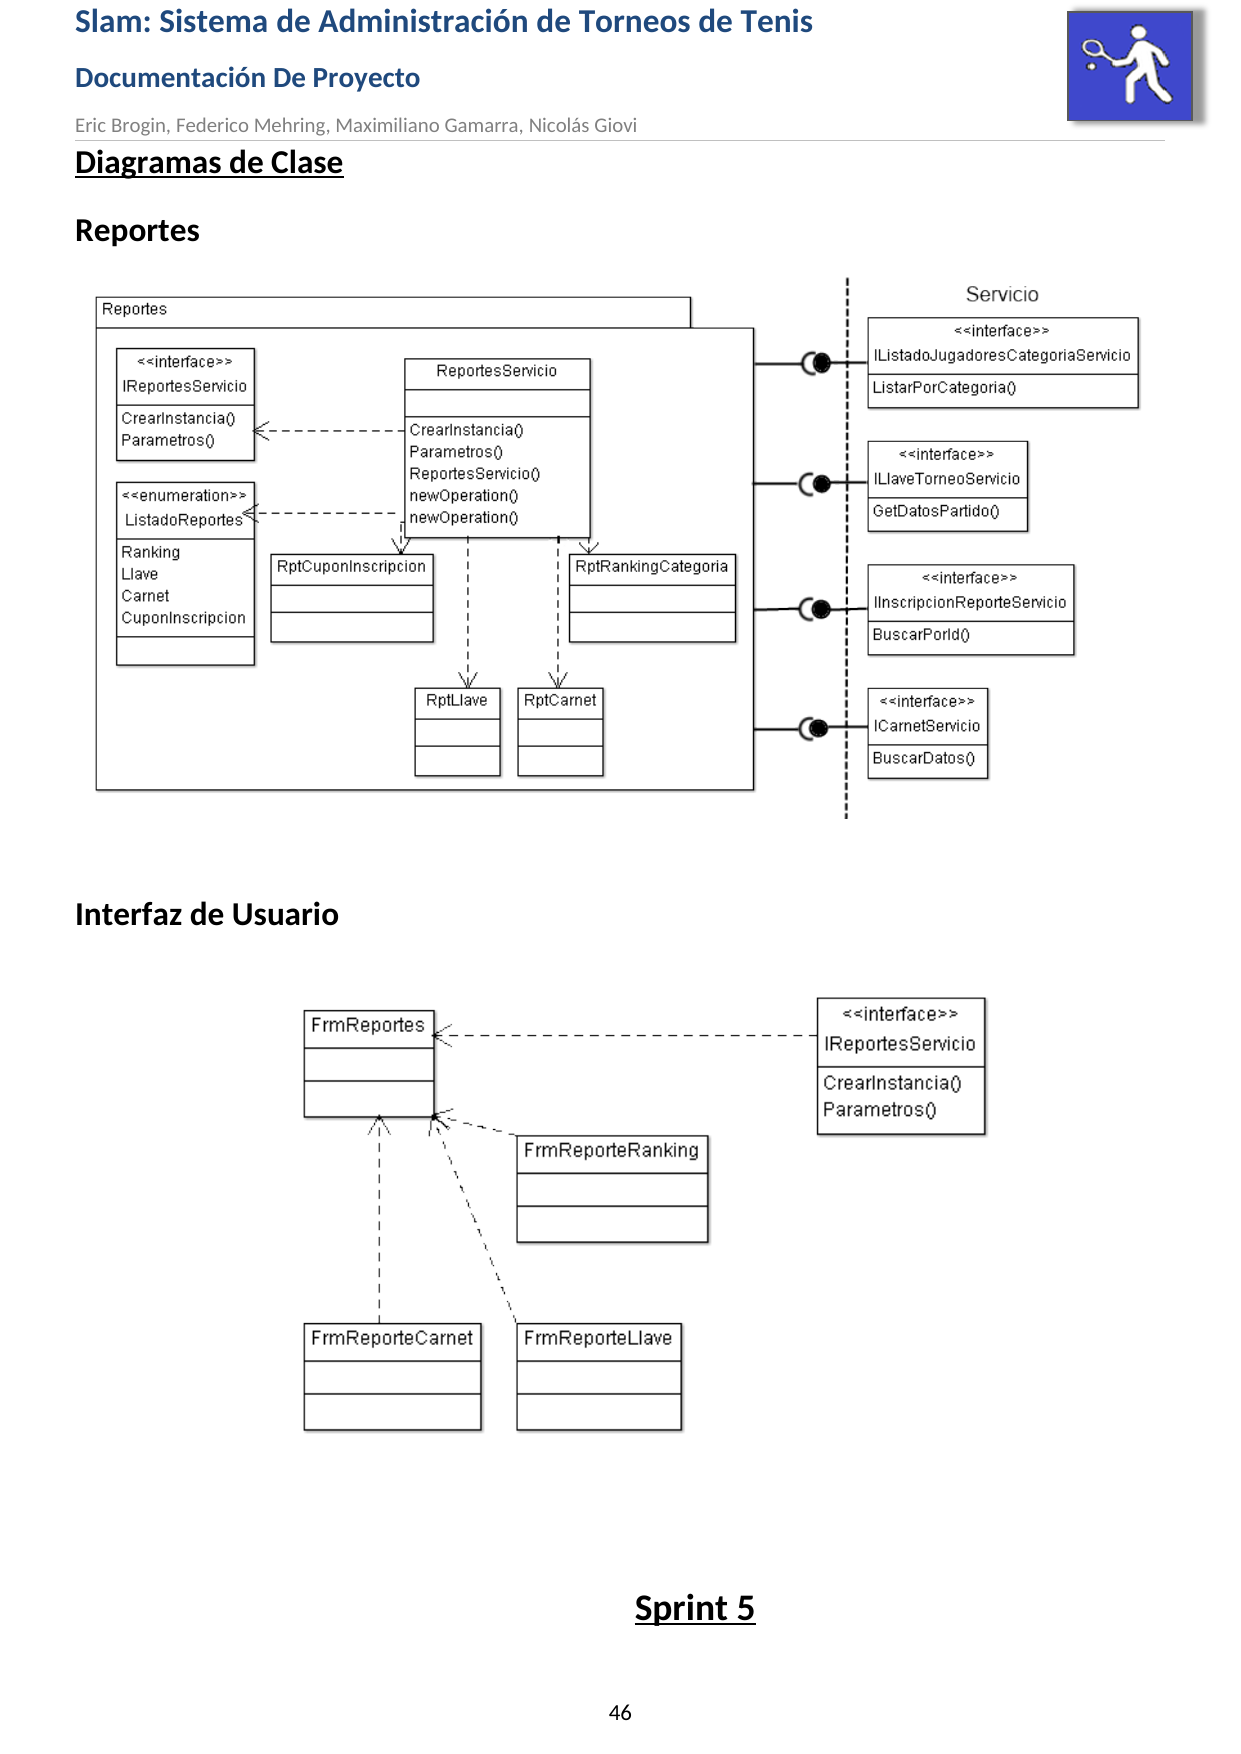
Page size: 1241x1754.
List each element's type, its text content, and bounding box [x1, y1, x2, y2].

picture [75, 276, 1166, 819]
text Reportes [75, 209, 1165, 249]
text Sprint 5 [75, 1584, 1165, 1629]
text Diagramas de Clase [75, 141, 1165, 182]
picture [216, 960, 1024, 1467]
picture [1065, 1, 1214, 131]
text Interfaz de Usuario [75, 892, 1165, 933]
